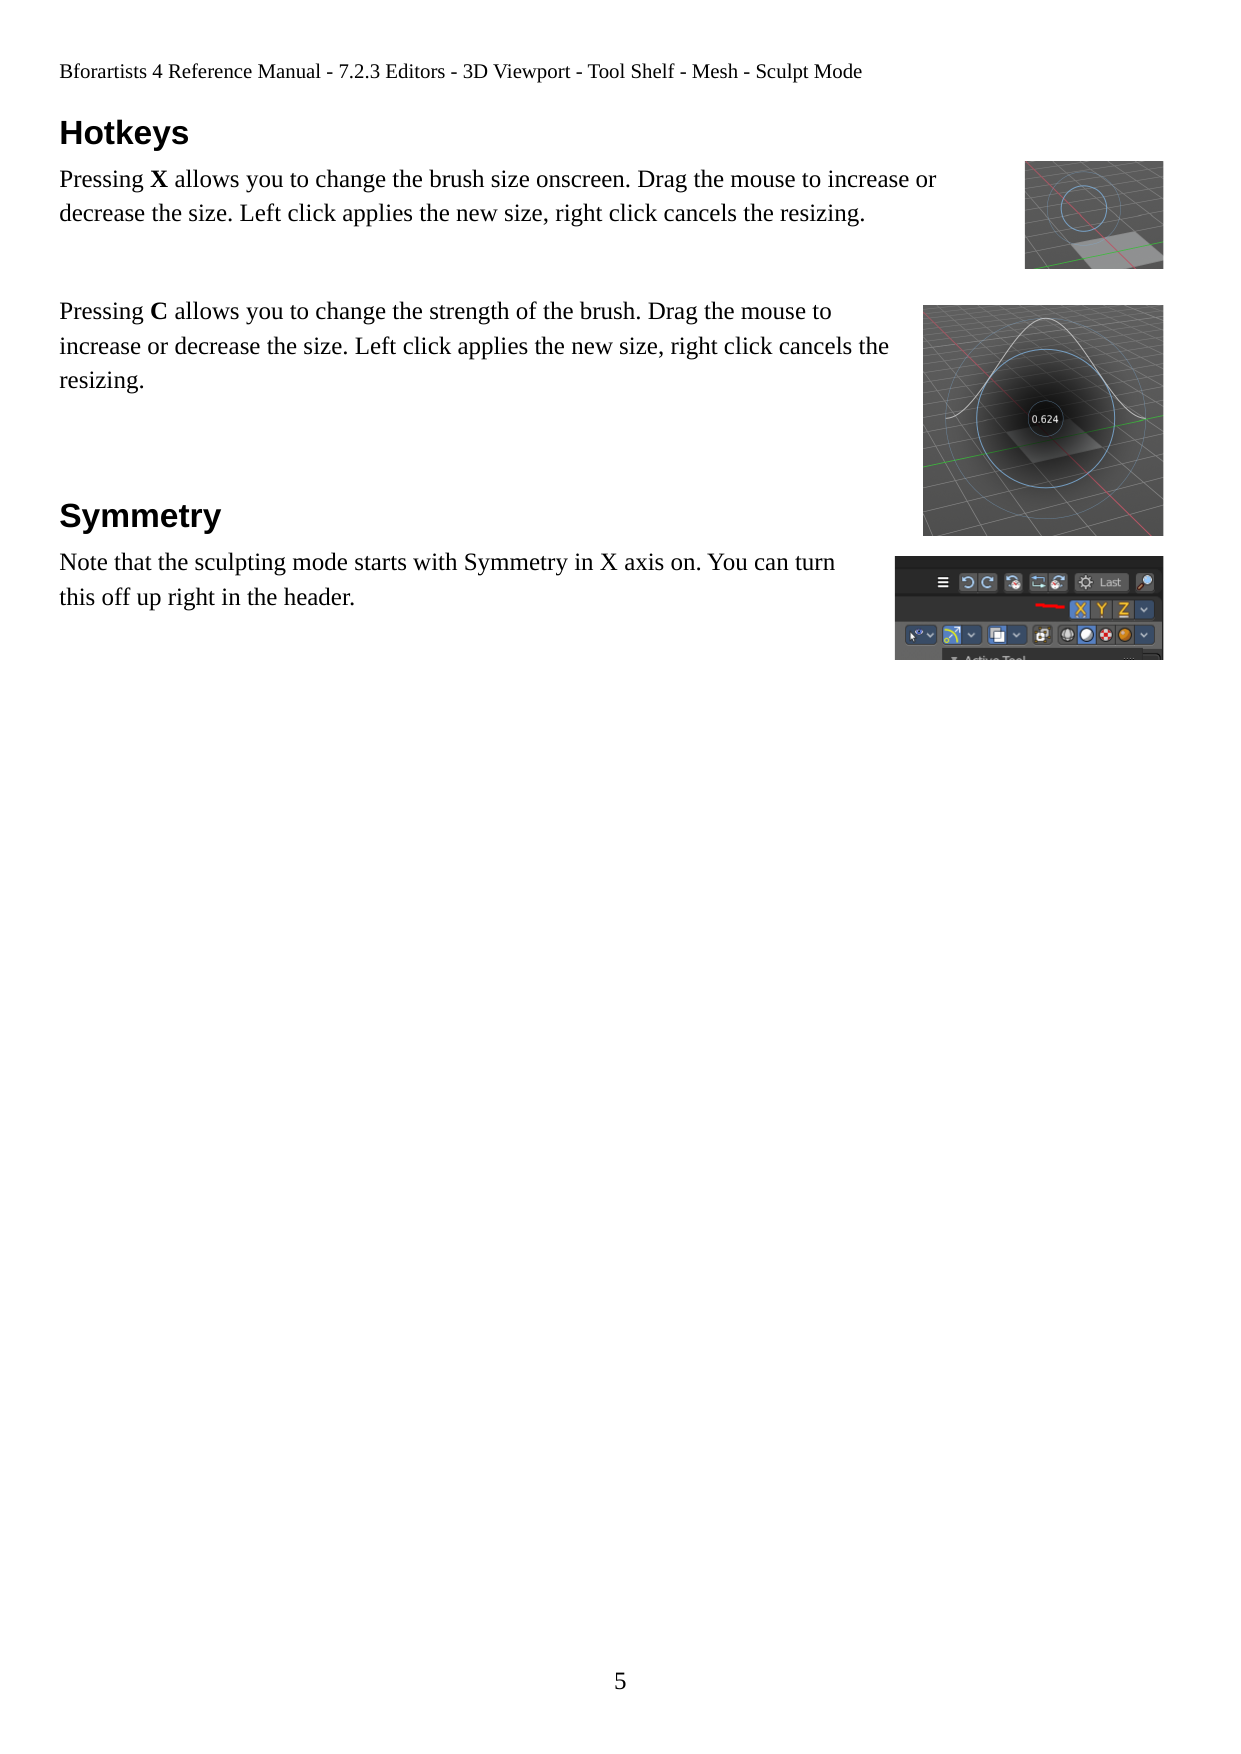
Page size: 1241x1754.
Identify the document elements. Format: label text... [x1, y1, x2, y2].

subtitle [1164, 496, 1181, 535]
text Pressing X allows you to change the brush size onscreen. Drag the mouse to increase or decrease the size. Left click applies the new size, right click cancels the resizing. [59, 164, 1024, 227]
subtitle Hotkeys [59, 113, 1181, 151]
text Note that the sculpting mode starts with Symmetry in X axis on. You can turn this off up right in the header. [59, 547, 1181, 611]
picture [894, 556, 1164, 660]
picture [923, 305, 1164, 536]
text Pressing C allows you to change the strength of the brush. Drag the mouse to increase or decrease the size. Left click applies the new size, right click cancels the resizing. [59, 296, 1181, 394]
picture [1024, 161, 1164, 269]
subtitle Symmetry [59, 496, 923, 535]
